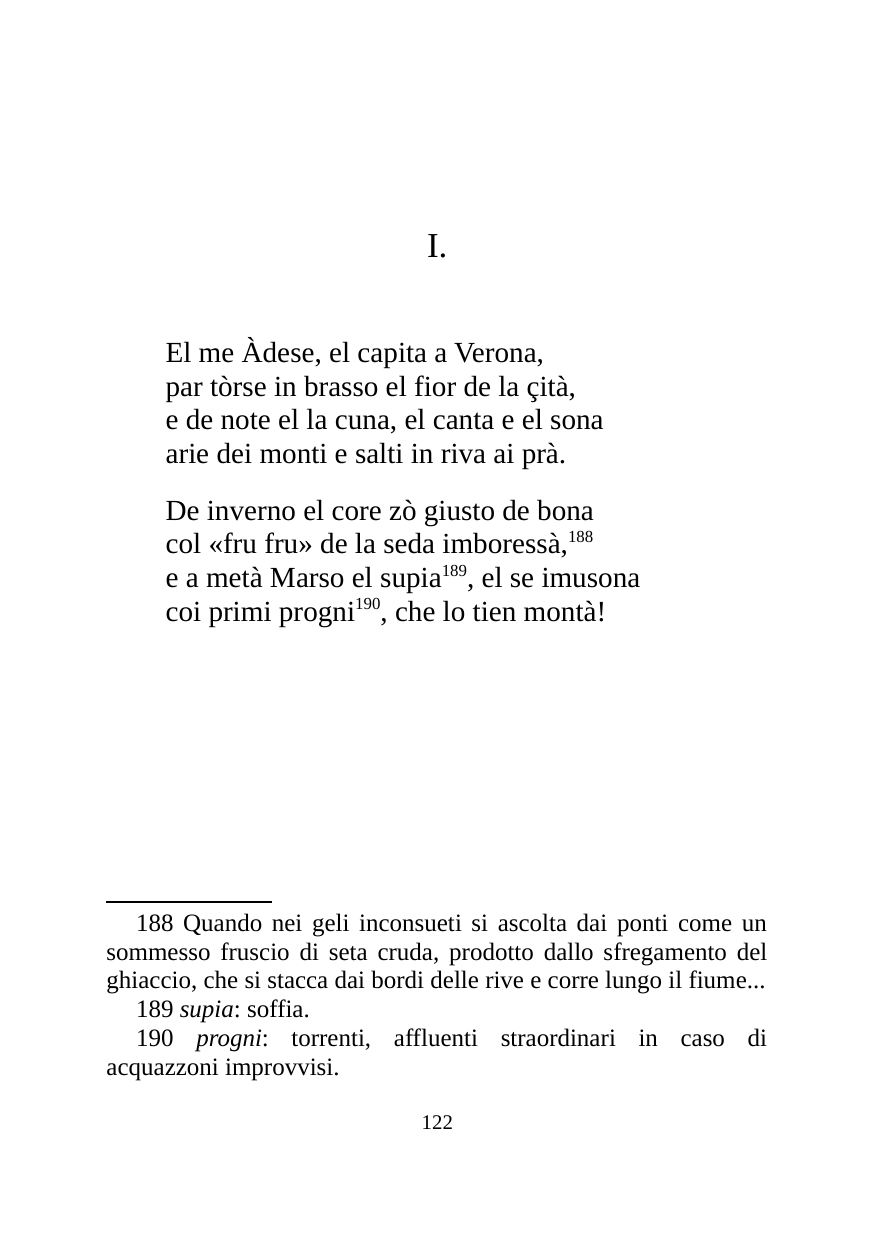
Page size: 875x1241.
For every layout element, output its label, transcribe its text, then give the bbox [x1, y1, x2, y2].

subtitle I. [106, 224, 768, 264]
text De inverno el core zò giusto de bona col «fru fru» de la seda imboressà, e a metà Marso el supia, el se imusona coi primi progni, che lo tien montà! [165, 493, 768, 627]
text supia: soffia. [106, 994, 768, 1023]
text progni: torrenti, affluenti straordinari in caso di acquazzoni improvvisi. [106, 1023, 768, 1080]
text El me Àdese, el capita a Verona, par tòrse in brasso el fior de la çità, e de note el la cuna, el canta e el sona arie dei monti e salti in riva ai prà. [165, 335, 768, 469]
text Quando nei geli inconsueti si ascolta dai ponti come un sommesso fruscio di seta cruda, prodotto dallo sfregamento del ghiaccio, che si stacca dai bordi delle rive e corre lungo il fiume... [106, 908, 768, 994]
